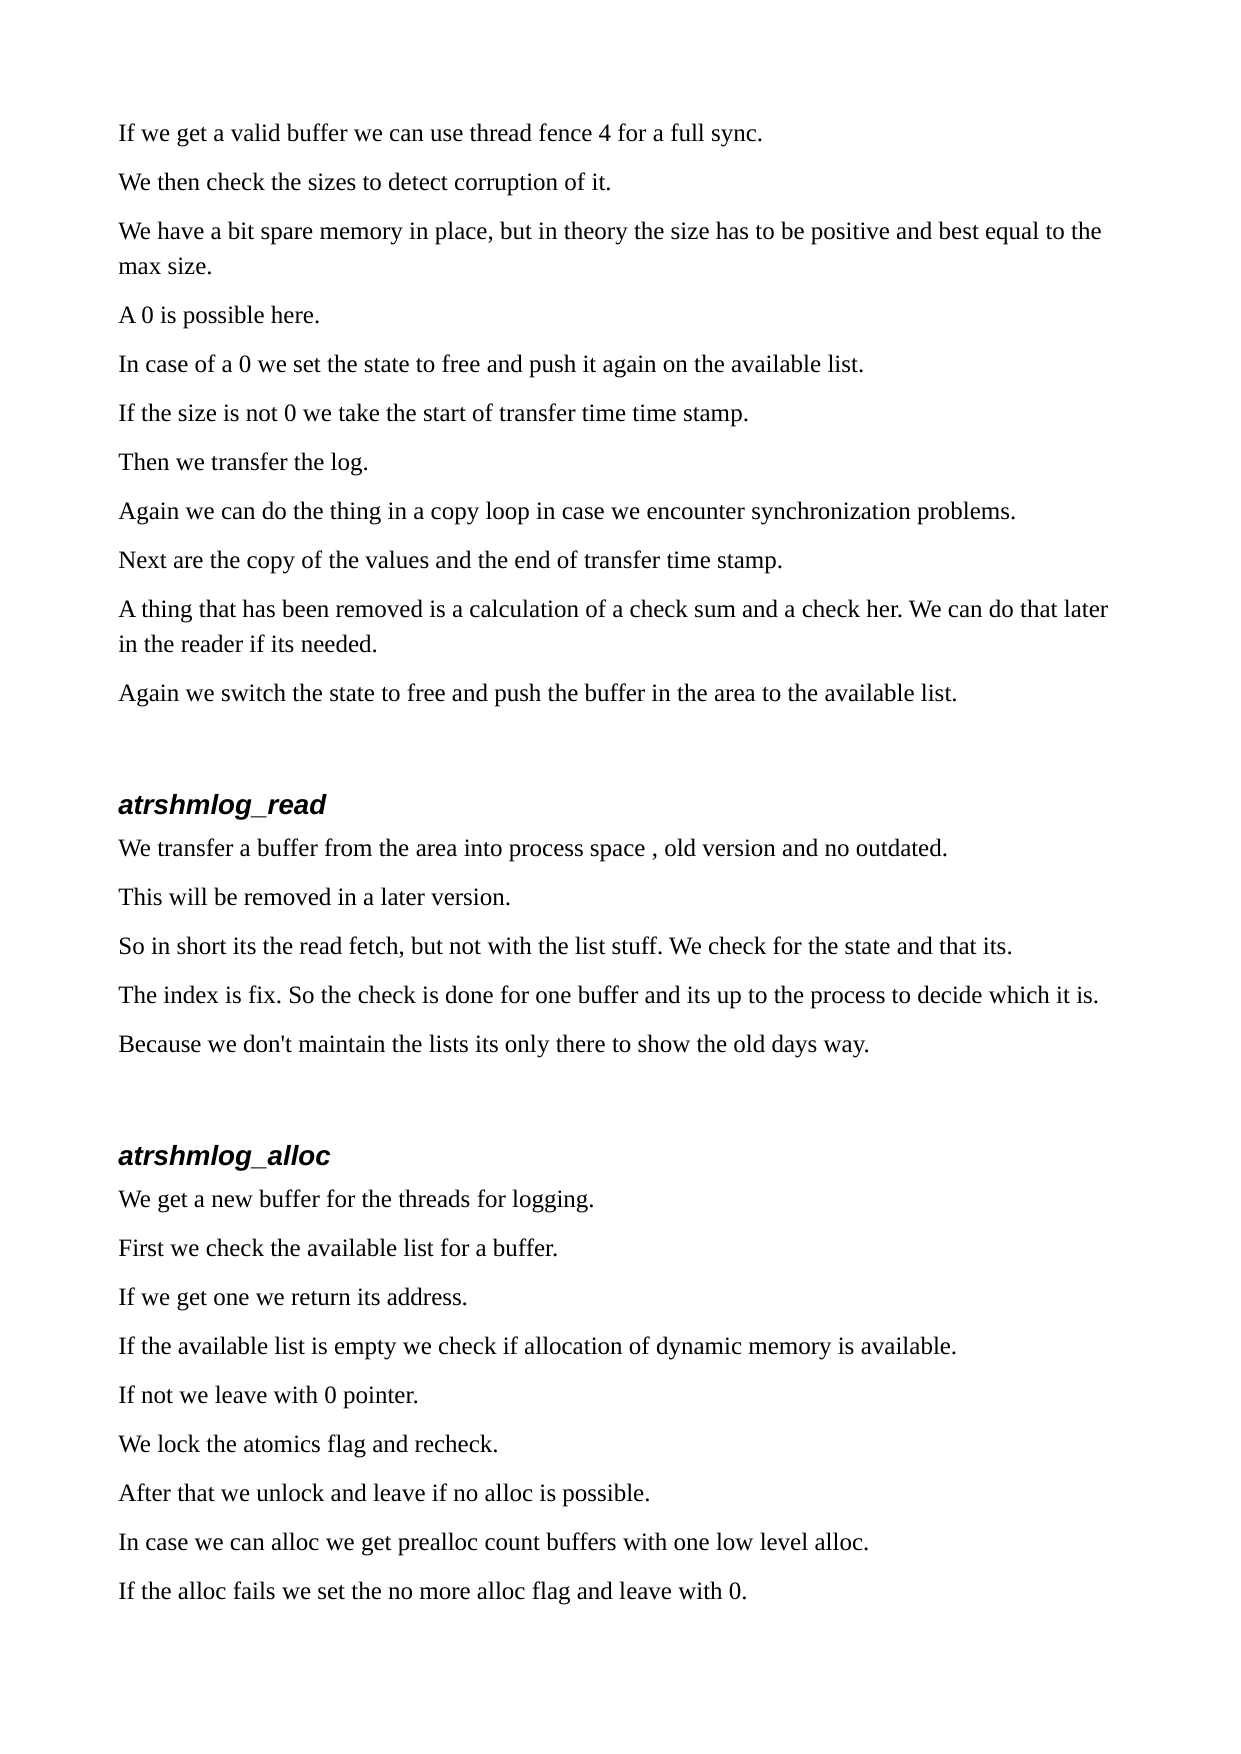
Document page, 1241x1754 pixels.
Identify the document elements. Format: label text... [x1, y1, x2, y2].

text Because we don't maintain the lists its only there to show the old days way. [118, 1029, 1122, 1058]
text A 0 is possible here. [118, 300, 1122, 328]
text We lock the atomics flag and recheck. [118, 1429, 1122, 1458]
text We then check the sizes to detect corruption of it. [118, 167, 1122, 196]
text After that we unlock and leave if no alloc is possible. [118, 1478, 1122, 1507]
text In case of a 0 we set the state to free and push it again on the available list. [118, 349, 1122, 378]
text Again we can do the thing in a copy loop in case we encounter synchronization problems. [118, 496, 1122, 525]
text If the size is not 0 we take the start of transfer time time stamp. [118, 398, 1122, 427]
text Next are the copy of the values and the end of transfer time stamp. [118, 545, 1122, 574]
text So in short its the read fetch, but not with the list stuff. We check for the state and that its. [118, 931, 1122, 959]
text We transfer a buffer from the area into process space , old version and no outdated. [118, 833, 1122, 861]
text The index is fix. So the check is done for one buffer and its up to the process to decide which it is. [118, 980, 1122, 1009]
text If the available list is empty we check if allocation of dynamic memory is available. [118, 1331, 1122, 1360]
text If we get a valid buffer we can use thread fence 4 for a full sync. [118, 118, 1122, 147]
subtitle atrshmlog_alloc [118, 1139, 1122, 1171]
text We have a bit spare memory in place, but in theory the size has to be positive and best equal to the max size. [118, 216, 1122, 279]
text A thing that has been removed is a calculation of a check sum and a check her. We can do that later in the reader if its needed. [118, 594, 1122, 657]
subtitle atrshmlog_read [118, 788, 1122, 820]
text This will be removed in a later version. [118, 882, 1122, 911]
text If we get one we return its address. [118, 1282, 1122, 1311]
text If the alloc fails we set the no more alloc flag and leave with 0. [118, 1576, 1122, 1605]
text In case we can alloc we get prealloc count buffers with one low level alloc. [118, 1527, 1122, 1556]
text First we check the available list for a buffer. [118, 1233, 1122, 1262]
text Then we transfer the log. [118, 447, 1122, 476]
text We get a new buffer for the threads for logging. [118, 1184, 1122, 1213]
text Again we switch the state to free and push the buffer in the area to the available list. [118, 678, 1122, 706]
text If not we leave with 0 pointer. [118, 1380, 1122, 1409]
